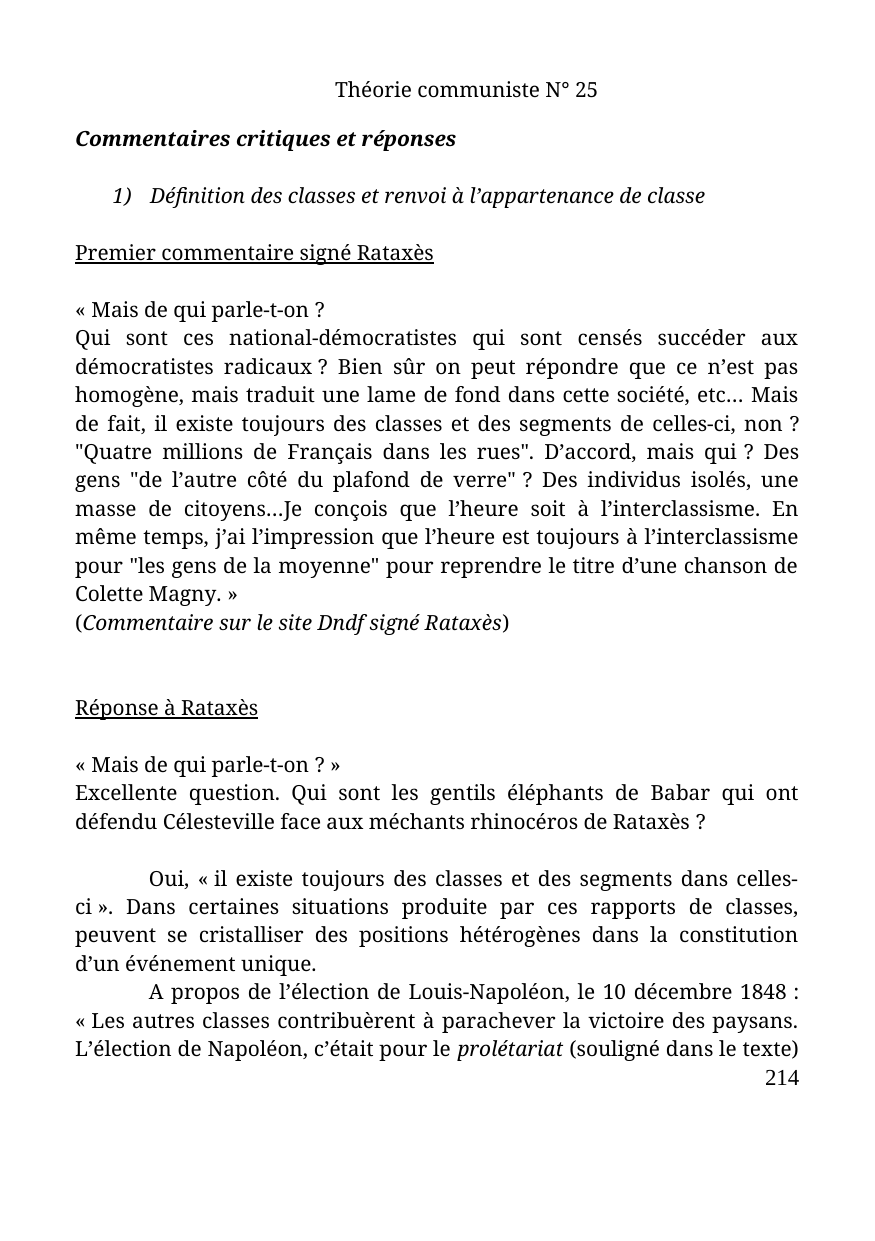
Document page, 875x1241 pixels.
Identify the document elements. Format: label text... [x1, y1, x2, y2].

text Oui, « il existe toujours des classes et des segments dans celles-ci ». Dans certaines situations produite par ces rapports de classes, peuvent se cristalliser des positions hétérogènes dans la constitution d’un événement unique. [75, 864, 799, 977]
text Excellente question. Qui sont les gentils éléphants de Babar qui ont défendu Célesteville face aux méchants rhinocéros de Rataxès ? [75, 778, 799, 835]
text « Mais de qui parle-t-on ? » [75, 750, 799, 778]
text « Mais de qui parle-t-on ? [75, 295, 799, 323]
text Qui sont ces national-démocratistes qui sont censés succéder aux démocratistes radicaux ? Bien sûr on peut répondre que ce n’est pas homogène, mais traduit une lame de fond dans cette société, etc… Mais de fait, il existe toujours des classes et des segments de celles-ci, non ? "Quatre millions de Français dans les rues". D’accord, mais qui ? Des gens "de l’autre côté du plafond de verre" ? Des individus isolés, une masse de citoyens…Je conçois que l’heure soit à l’interclassisme. En même temps, j’ai l’impression que l’heure est toujours à l’interclassisme pour "les gens de la moyenne" pour reprendre le titre d’une chanson de Colette Magny. » [75, 323, 799, 608]
list Définition des classes et renvoi à l’appartenance de classe [112, 181, 799, 209]
text A propos de l’élection de Louis-Napoléon, le 10 décembre 1848 : « Les autres classes contribuèrent à parachever la victoire des paysans. L’élection de Napoléon, c’était pour le prolétariat (souligné dans le texte) [75, 977, 799, 1063]
text Réponse à Rataxès [75, 693, 799, 721]
text Commentaires critiques et réponses [75, 124, 799, 153]
text Premier commentaire signé Rataxès [75, 238, 799, 266]
text (Commentaire sur le site Dndf signé Rataxès) [75, 608, 799, 636]
